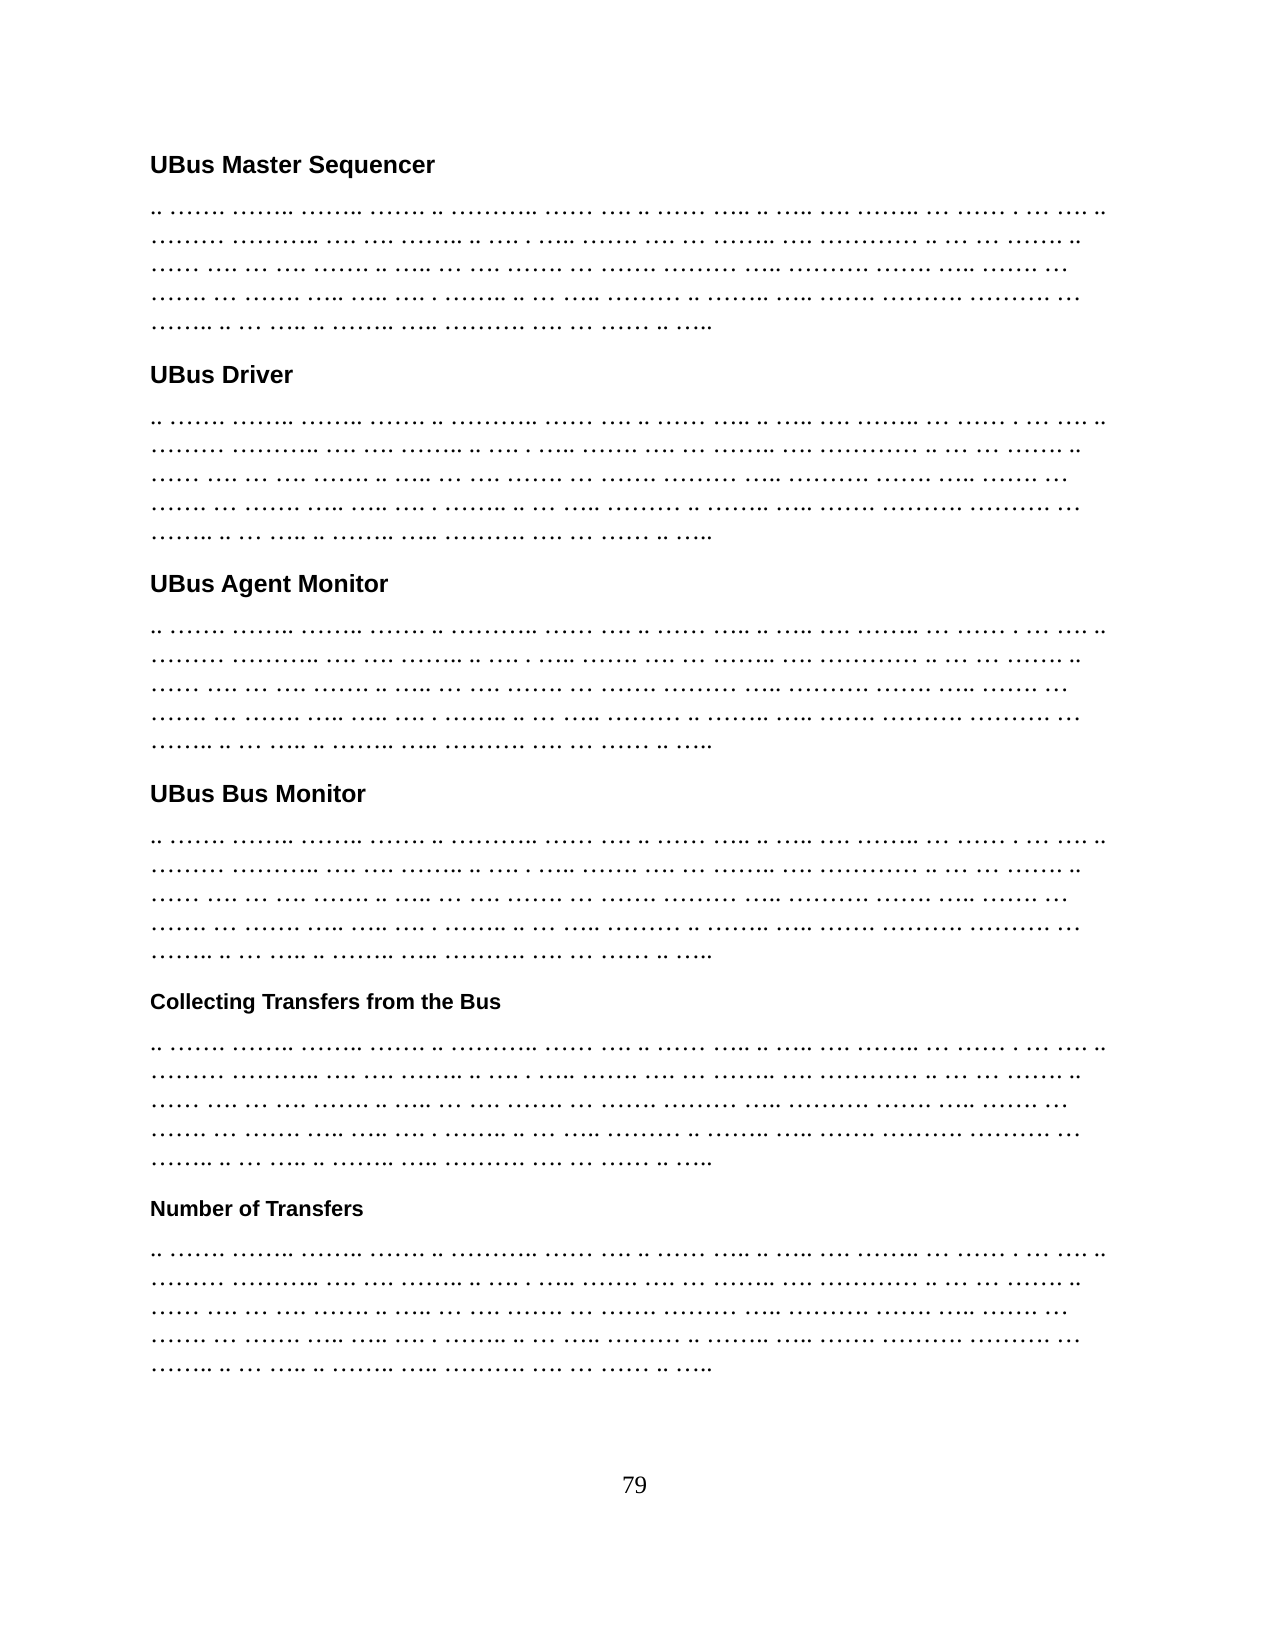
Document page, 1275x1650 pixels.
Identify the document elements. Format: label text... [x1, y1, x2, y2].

text .. ……. …….. …….. ……. .. ……….. …… …. .. …… ….. .. ….. …. …….. … …… . … …. .. ……… ……….. …. …. …….. .. …. . ….. ……. …. … …….. …. ………… .. … … ……. .. …… …. … …. ……. .. ….. … …. ……. … ……. ……… ….. ………. ……. ….. ……. … ……. … ……. ….. ….. …. . …….. .. … ….. ……… .. …….. ….. ……. ………. ………. … …….. .. … ….. .. …….. ….. ………. …. … …… .. ….. [150, 611, 1125, 754]
subtitle UBus Master Sequencer [150, 150, 1125, 178]
text .. ……. …….. …….. ……. .. ……….. …… …. .. …… ….. .. ….. …. …….. … …… . … …. .. ……… ……….. …. …. …….. .. …. . ….. ……. …. … …….. …. ………… .. … … ……. .. …… …. … …. ……. .. ….. … …. ……. … ……. ……… ….. ………. ……. ….. ……. … ……. … ……. ….. ….. …. . …….. .. … ….. ……… .. …….. ….. ……. ………. ………. … …….. .. … ….. .. …….. ….. ………. …. … …… .. ….. [150, 820, 1125, 964]
subtitle UBus Driver [150, 360, 1125, 388]
text .. ……. …….. …….. ……. .. ……….. …… …. .. …… ….. .. ….. …. …….. … …… . … …. .. ……… ……….. …. …. …….. .. …. . ….. ……. …. … …….. …. ………… .. … … ……. .. …… …. … …. ……. .. ….. … …. ……. … ……. ……… ….. ………. ……. ….. ……. … ……. … ……. ….. ….. …. . …….. .. … ….. ……… .. …….. ….. ……. ………. ………. … …….. .. … ….. .. …….. ….. ………. …. … …… .. ….. [150, 1027, 1125, 1171]
text .. ……. …….. …….. ……. .. ……….. …… …. .. …… ….. .. ….. …. …….. … …… . … …. .. ……… ……….. …. …. …….. .. …. . ….. ……. …. … …….. …. ………… .. … … ……. .. …… …. … …. ……. .. ….. … …. ……. … ……. ……… ….. ………. ……. ….. ……. … ……. … ……. ….. ….. …. . …….. .. … ….. ……… .. …….. ….. ……. ………. ………. … …….. .. … ….. .. …….. ….. ………. …. … …… .. ….. [150, 401, 1125, 544]
subtitle UBus Bus Monitor [150, 779, 1125, 808]
text .. ……. …….. …….. ……. .. ……….. …… …. .. …… ….. .. ….. …. …….. … …… . … …. .. ……… ……….. …. …. …….. .. …. . ….. ……. …. … …….. …. ………… .. … … ……. .. …… …. … …. ……. .. ….. … …. ……. … ……. ……… ….. ………. ……. ….. ……. … ……. … ……. ….. ….. …. . …….. .. … ….. ……… .. …….. ….. ……. ………. ………. … …….. .. … ….. .. …….. ….. ………. …. … …… .. ….. [150, 191, 1125, 335]
subtitle UBus Agent Monitor [150, 569, 1125, 598]
subtitle Number of Transfers [150, 1196, 1125, 1221]
text .. ……. …….. …….. ……. .. ……….. …… …. .. …… ….. .. ….. …. …….. … …… . … …. .. ……… ……….. …. …. …….. .. …. . ….. ……. …. … …….. …. ………… .. … … ……. .. …… …. … …. ……. .. ….. … …. ……. … ……. ……… ….. ………. ……. ….. ……. … ……. … ……. ….. ….. …. . …….. .. … ….. ……… .. …….. ….. ……. ………. ………. … …….. .. … ….. .. …….. ….. ………. …. … …… .. ….. [150, 1233, 1125, 1377]
subtitle Collecting Transfers from the Bus [150, 989, 1125, 1014]
